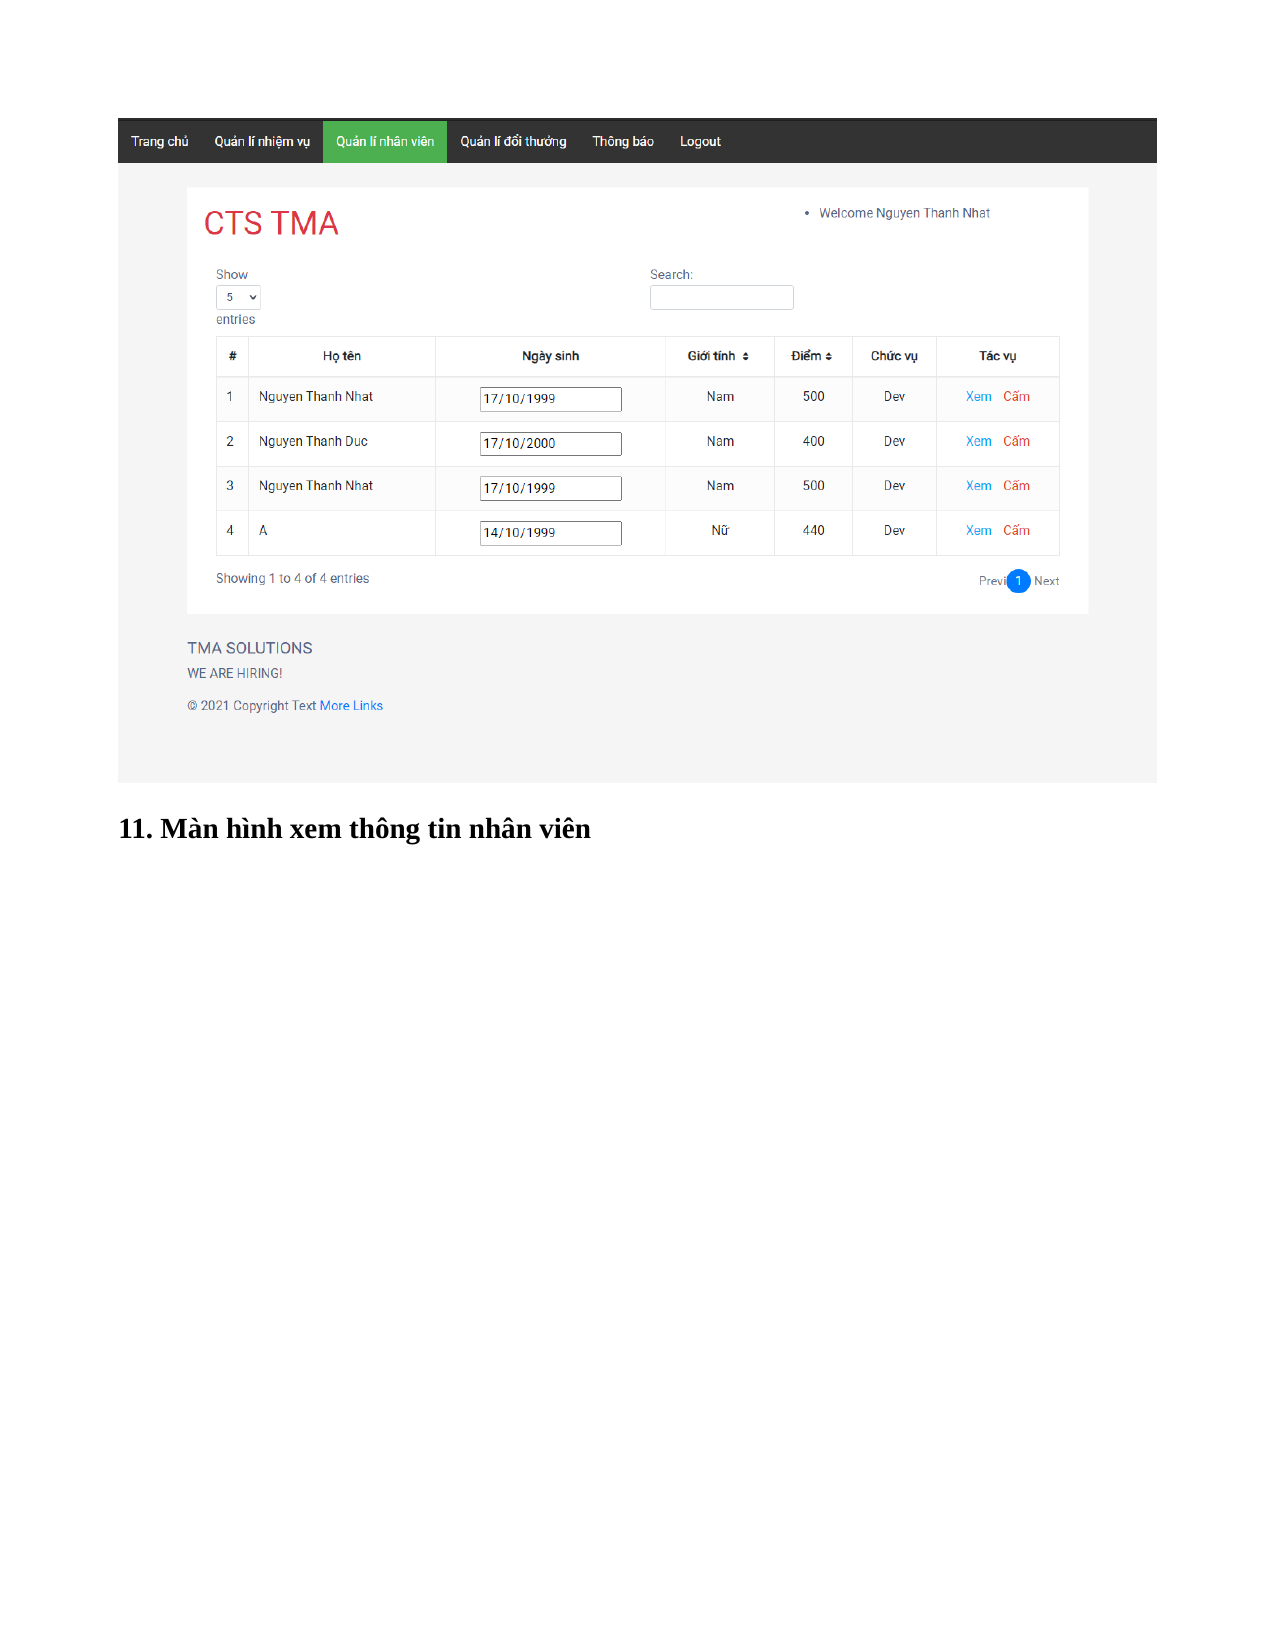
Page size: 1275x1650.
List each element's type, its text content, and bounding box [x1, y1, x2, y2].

text 11. Màn hình xem thông tin nhân viên [118, 811, 1157, 845]
